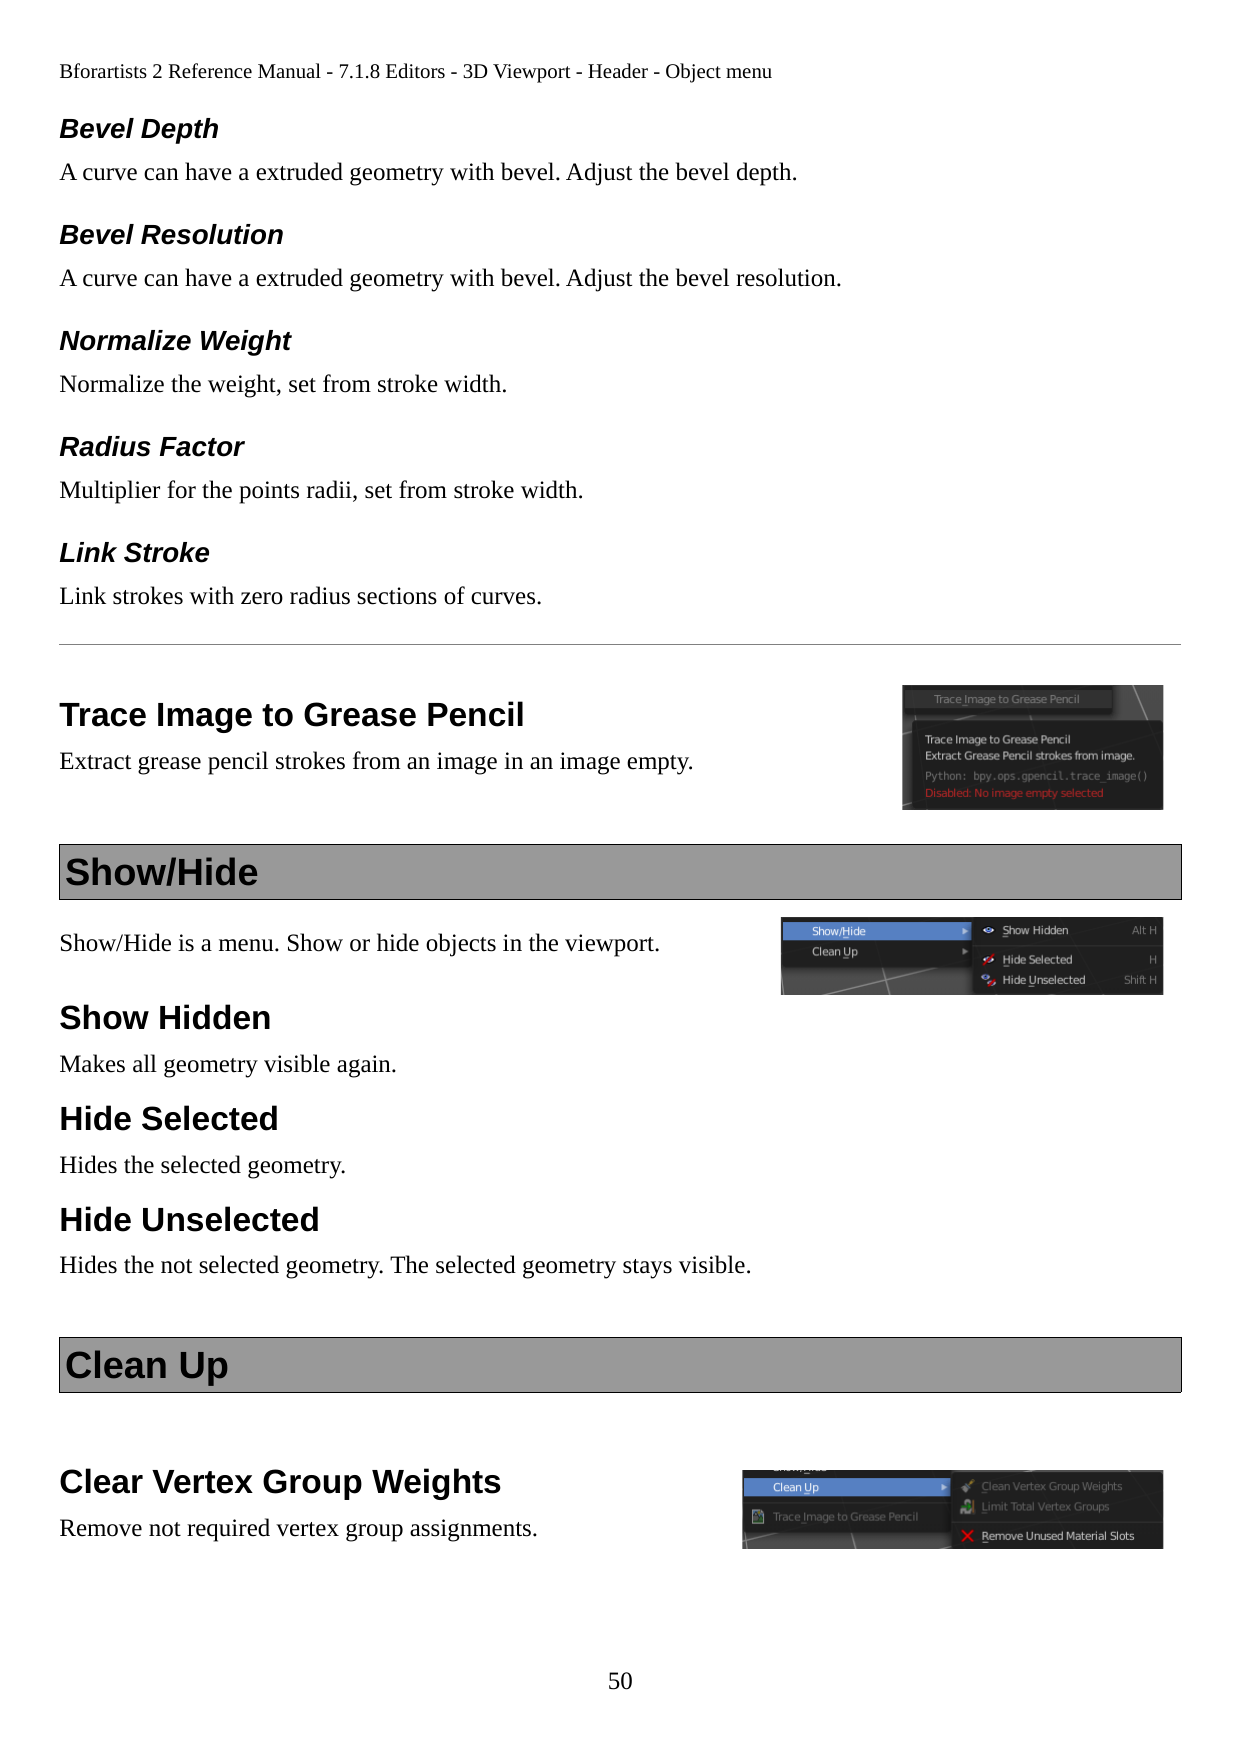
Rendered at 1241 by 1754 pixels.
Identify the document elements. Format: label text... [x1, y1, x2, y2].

text A curve can have a extruded geometry with bevel. Adjust the bevel resolution. [59, 263, 1181, 292]
text Hides the selected geometry. [59, 1150, 1181, 1179]
subtitle Radius Factor [59, 430, 1181, 462]
text Extract grease pencil strokes from an image in an image empty. [59, 746, 902, 775]
subtitle Bevel Depth [59, 113, 1181, 144]
picture [902, 685, 1164, 810]
text Link strokes with zero radius sections of curves. [59, 581, 1181, 609]
subtitle Link Stroke [59, 536, 1181, 568]
text Hides the not selected geometry. The selected geometry stays visible. [59, 1251, 1181, 1279]
picture [742, 1470, 1164, 1549]
subtitle Clear Vertex Group Weights [59, 1462, 1181, 1501]
subtitle Bevel Resolution [59, 218, 1181, 250]
text Multiplier for the points radii, set from stroke width. [59, 475, 1181, 503]
table_header Show/Hide [60, 845, 1181, 899]
text Normalize the weight, set from stroke width. [59, 369, 1181, 398]
subtitle Trace Image to Grease Pencil [59, 695, 902, 733]
subtitle Show Hidden [59, 998, 1181, 1037]
subtitle Normalize Weight [59, 324, 1181, 356]
text A curve can have a extruded geometry with bevel. Adjust the bevel depth. [59, 157, 1181, 186]
text Remove not required vertex group assignments. [59, 1513, 742, 1542]
subtitle Hide Unselected [59, 1199, 1181, 1238]
subtitle Hide Selected [59, 1099, 1181, 1137]
picture [780, 917, 1164, 995]
subtitle [1164, 695, 1181, 733]
text Show/Hide is a menu. Show or hide objects in the viewport. [59, 928, 780, 957]
table_header Clean Up [60, 1338, 1181, 1392]
text Makes all geometry visible again. [59, 1049, 1181, 1078]
